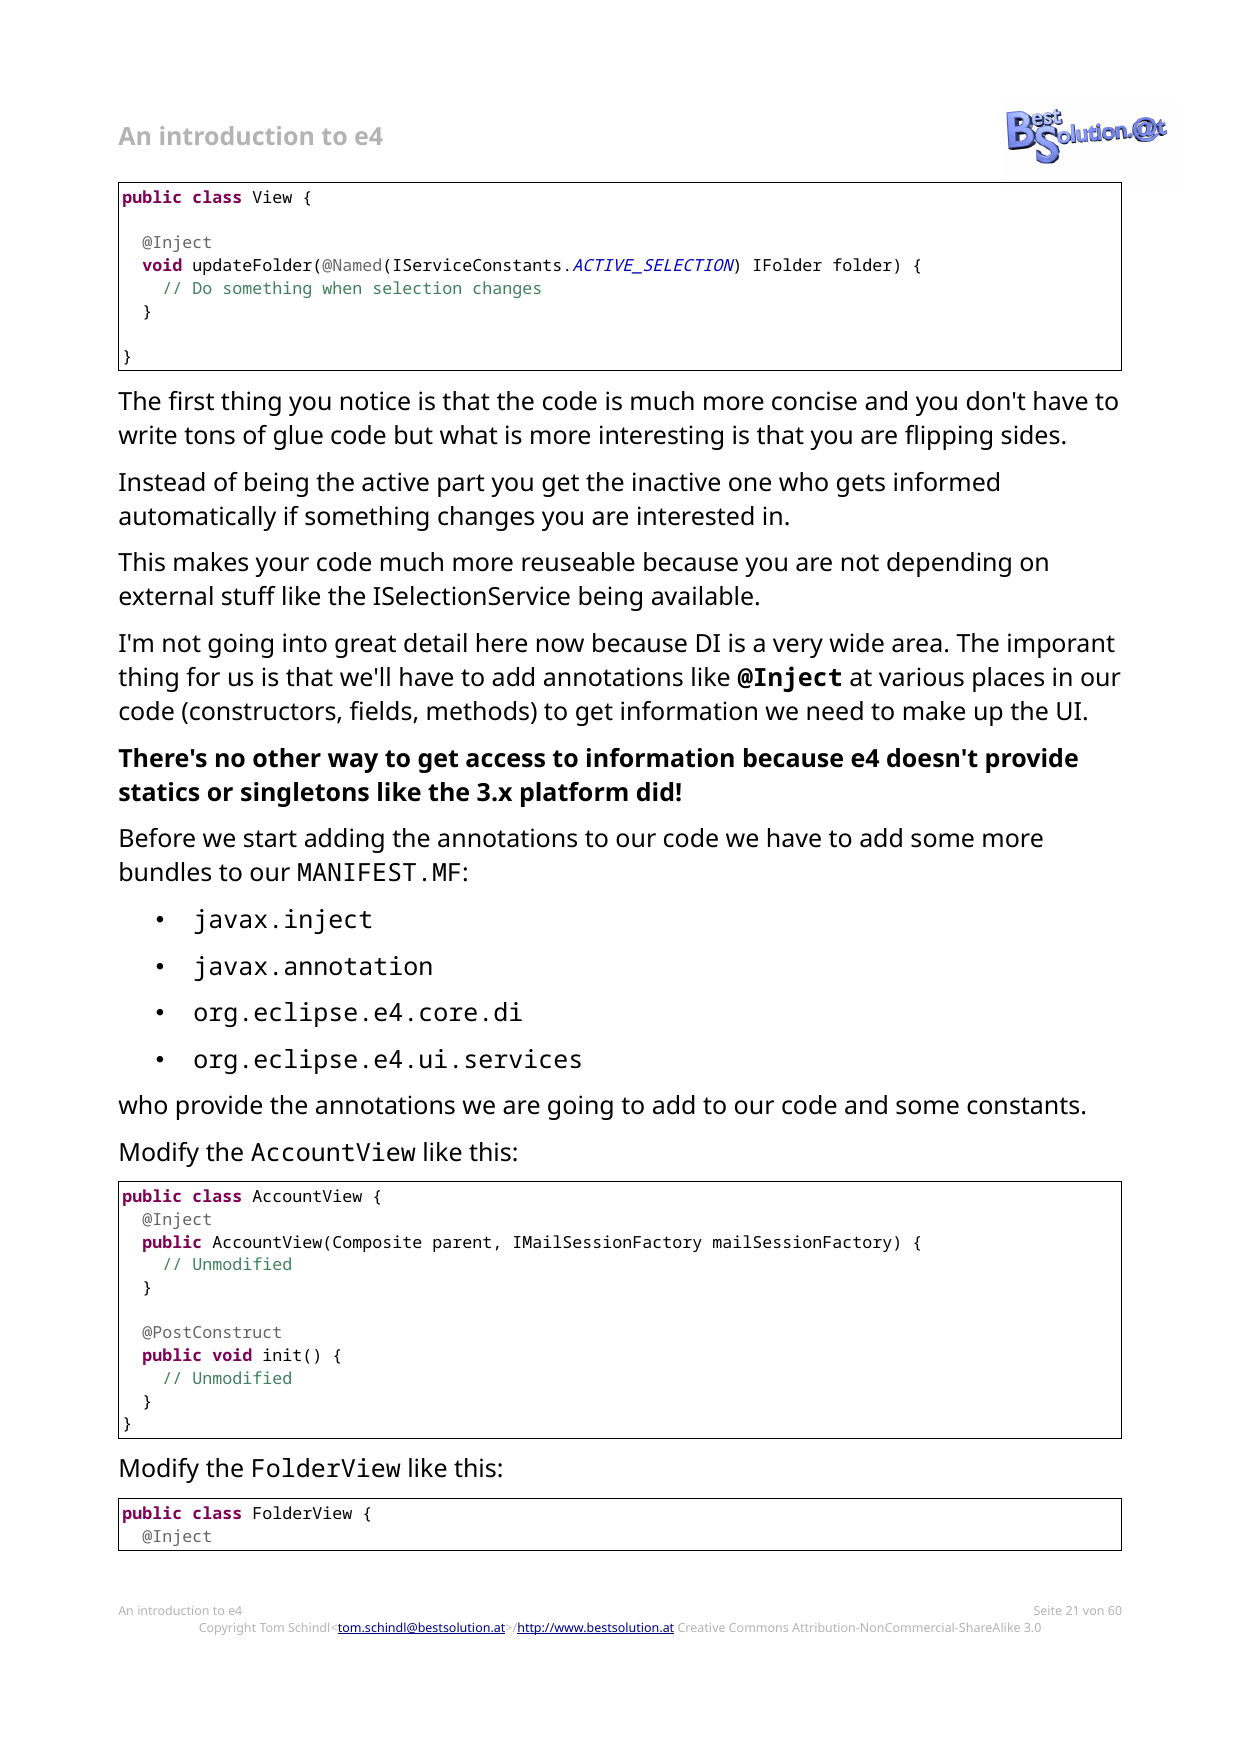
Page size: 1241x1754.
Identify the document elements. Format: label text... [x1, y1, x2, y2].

text I'm not going into great detail here now because DI is a very wide area. The imporant thing for us is that we'll have to add annotations like @Inject at various places in our code (constructors, fields, methods) to get information we need to make up the UI. [118, 626, 1122, 728]
text public class View { @Inject void updateFolder(@Named(IServiceConstants.ACTIVE_SELECTION) IFolder folder) { // Do something when selection changes } } [119, 183, 1121, 370]
list org.eclipse.e4.ui.services [156, 1041, 1122, 1075]
text public class AccountView { @Inject public AccountView(Composite parent, IMailSessionFactory mailSessionFactory) { // Unmodified } @PostConstruct public void init() { // Unmodified } } [119, 1182, 1121, 1438]
text The first thing you notice is that the code is much more concise and you don't have to write tons of glue code but what is more interesting is that you are flipping sides. [118, 384, 1122, 452]
list javax.annotation [156, 948, 1122, 982]
text Instead of being the active part you get the inactive one who gets informed automatically if something changes you are interested in. [118, 464, 1122, 532]
list org.eclipse.e4.core.di [156, 995, 1122, 1029]
list javax.inject [156, 902, 1122, 936]
text This makes your code much more reuseable because you are not depending on external stuff like the ISelectionService being available. [118, 545, 1122, 613]
text public class FolderView { @Inject [119, 1499, 1121, 1550]
text Modify the AccountView like this: [118, 1134, 1122, 1168]
text There's no other way to get access to information because e4 doesn't provide statics or singletons like the 3.x platform did! [118, 740, 1122, 808]
picture [1002, 101, 1181, 191]
text Before we start adding the annotations to our code we have to add some more bundles to our MANIFEST.MF: [118, 821, 1122, 889]
text Modify the FolderView like this: [118, 1451, 1122, 1485]
text who provide the annotations we are going to add to our code and some constants. [118, 1088, 1122, 1122]
